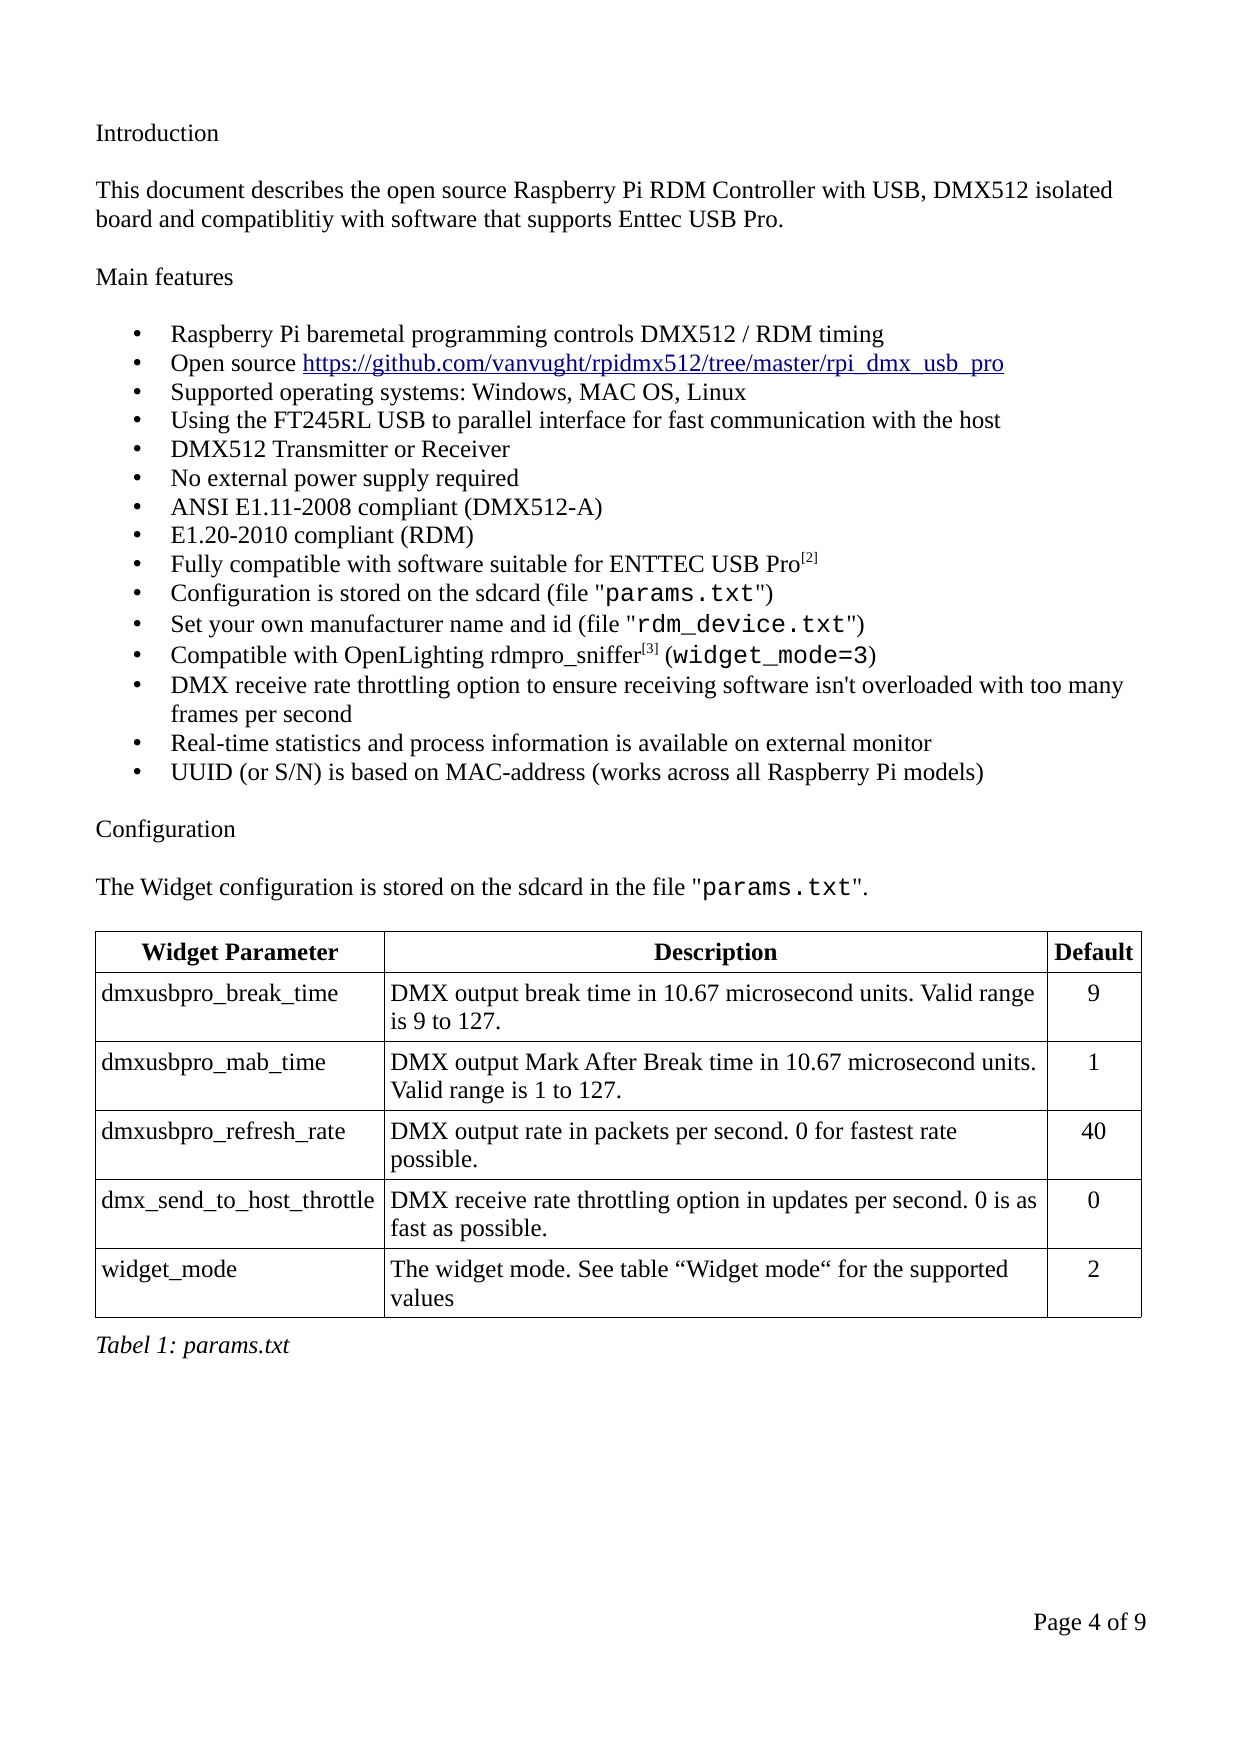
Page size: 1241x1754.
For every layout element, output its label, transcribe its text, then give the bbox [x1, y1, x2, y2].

list E1.20-2010 compliant (RDM) [133, 521, 1146, 549]
table_cell 2 [1048, 1249, 1141, 1317]
list DMX receive rate throttling option to ensure receiving software isn't overloaded with too many frames per second [133, 671, 1146, 728]
text Main features [95, 262, 1146, 291]
table_cell 1 [1048, 1042, 1141, 1110]
text Tabel 1: params.txt [95, 1330, 1146, 1358]
list Configuration is stored on the sdcard (file "params.txt") [133, 578, 1146, 609]
list UUID (or S/N) is based on MAC-address (works across all Raspberry Pi models) [133, 757, 1146, 786]
table_cell DMX output Mark After Break time in 10.67 microsecond units. Valid range is 1 to 127. [385, 1042, 1047, 1110]
table_cell dmxusbpro_mab_time [96, 1042, 384, 1110]
text Introduction [95, 118, 1146, 147]
list Using the FT245RL USB to parallel interface for fast communication with the host [133, 406, 1146, 434]
table_cell DMX receive rate throttling option in updates per second. 0 is as fast as possible. [385, 1180, 1047, 1248]
list ANSI E1.11-2008 compliant (DMX512-A) [133, 492, 1146, 521]
list Raspberry Pi baremetal programming controls DMX512 / RDM timing [133, 319, 1146, 348]
table_cell 0 [1048, 1180, 1141, 1248]
text The Widget configuration is stored on the sdcard in the file "params.txt". [95, 872, 1146, 903]
table_header Widget Parameter [96, 932, 384, 972]
table_cell dmxusbpro_break_time [96, 973, 384, 1041]
table_cell dmxusbpro_refresh_rate [96, 1111, 384, 1179]
table_cell DMX output break time in 10.67 microsecond units. Valid range is 9 to 127. [385, 973, 1047, 1041]
table_header Default [1048, 932, 1141, 972]
list Supported operating systems: Windows, MAC OS, Linux [133, 377, 1146, 406]
table_cell 40 [1048, 1111, 1141, 1179]
list Fully compatible with software suitable for ENTTEC USB Pro[2] [133, 549, 1146, 578]
list Real-time statistics and process information is available on external monitor [133, 728, 1146, 757]
table_cell DMX output rate in packets per second. 0 for fastest rate possible. [385, 1111, 1047, 1179]
list Compatible with OpenLighting rdmpro_sniffer[3] (widget_mode=3) [133, 640, 1146, 671]
table_cell The widget mode. See table “Widget mode“ for the supported values [385, 1249, 1047, 1317]
list Open source https://github.com/vanvught/rpidmx512/tree/master/rpi_dmx_usb_pro [133, 348, 1146, 377]
list Set your own manufacturer name and id (file "rdm_device.txt") [133, 609, 1146, 640]
table_header Description [385, 932, 1047, 972]
table_cell widget_mode [96, 1249, 384, 1317]
text This document describes the open source Raspberry Pi RDM Controller with USB, DMX512 isolated board and compatiblitiy with software that supports Enttec USB Pro. [95, 176, 1146, 233]
list DMX512 Transmitter or Receiver [133, 434, 1146, 463]
table_cell dmx_send_to_host_throttle [96, 1180, 384, 1248]
text Configuration [95, 814, 1146, 843]
table_cell 9 [1048, 973, 1141, 1041]
list No external power supply required [133, 463, 1146, 492]
